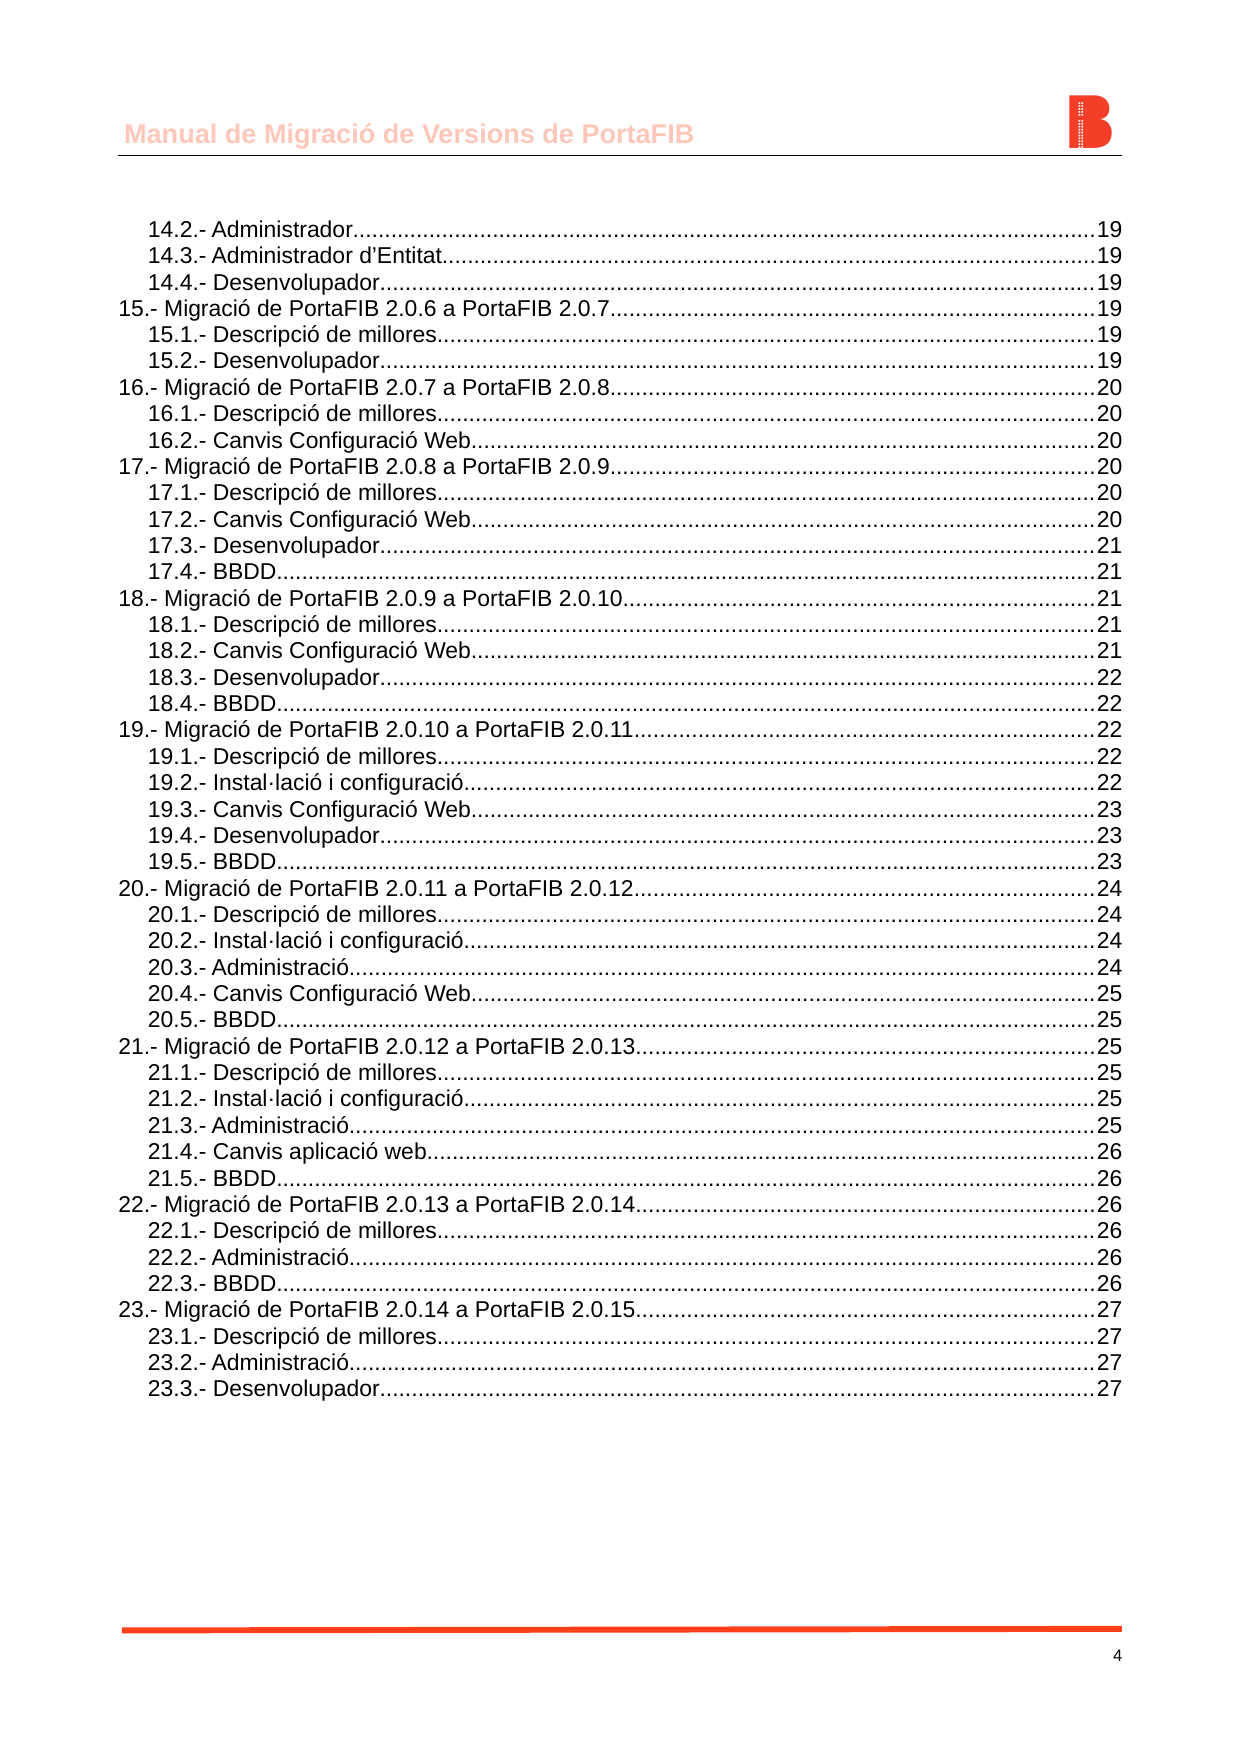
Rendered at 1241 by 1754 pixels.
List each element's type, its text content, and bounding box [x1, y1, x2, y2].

text 20.- Migració de PortaFIB 2.0.11 a PortaFIB 2.0.12 24 [118, 874, 1122, 901]
text 21.5.- BBDD 26 [148, 1164, 1122, 1191]
text 18.3.- Desenvolupador 22 [148, 664, 1122, 690]
text 18.1.- Descripció de millores 21 [148, 611, 1122, 637]
text 20.1.- Descripció de millores 24 [148, 901, 1122, 927]
text 18.2.- Canvis Configuració Web 21 [148, 637, 1122, 664]
text 23.1.- Descripció de millores 27 [148, 1323, 1122, 1349]
picture [1063, 94, 1117, 150]
text 15.2.- Desenvolupador 19 [148, 347, 1122, 374]
text 17.1.- Descripció de millores 20 [148, 479, 1122, 506]
text 21.2.- Instal·lació i configuració 25 [148, 1085, 1122, 1112]
text 15.1.- Descripció de millores 19 [148, 321, 1122, 347]
text 17.3.- Desenvolupador 21 [148, 532, 1122, 558]
text 18.4.- BBDD 22 [148, 690, 1122, 716]
text 19.4.- Desenvolupador 23 [148, 822, 1122, 848]
text 16.2.- Canvis Configuració Web 20 [148, 427, 1122, 453]
text 17.2.- Canvis Configuració Web 20 [148, 506, 1122, 532]
text 18.- Migració de PortaFIB 2.0.9 a PortaFIB 2.0.10 21 [118, 585, 1122, 611]
text 23.3.- Desenvolupador 27 [148, 1375, 1122, 1402]
text 19.2.- Instal·lació i configuració 22 [148, 769, 1122, 796]
text 21.4.- Canvis aplicació web 26 [148, 1138, 1122, 1164]
text 19.- Migració de PortaFIB 2.0.10 a PortaFIB 2.0.11 22 [118, 716, 1122, 743]
text 23.- Migració de PortaFIB 2.0.14 a PortaFIB 2.0.15 27 [118, 1296, 1122, 1323]
text 19.1.- Descripció de millores 22 [148, 743, 1122, 769]
text 20.5.- BBDD 25 [148, 1006, 1122, 1033]
text 22.- Migració de PortaFIB 2.0.13 a PortaFIB 2.0.14 26 [118, 1191, 1122, 1217]
text 20.4.- Canvis Configuració Web 25 [148, 980, 1122, 1006]
text 22.3.- BBDD 26 [148, 1270, 1122, 1296]
text 21.1.- Descripció de millores 25 [148, 1059, 1122, 1085]
text 16.- Migració de PortaFIB 2.0.7 a PortaFIB 2.0.8 20 [118, 374, 1122, 400]
text 23.2.- Administració 27 [148, 1349, 1122, 1375]
text 19.5.- BBDD 23 [148, 848, 1122, 874]
text 22.1.- Descripció de millores 26 [148, 1217, 1122, 1243]
text 15.- Migració de PortaFIB 2.0.6 a PortaFIB 2.0.7 19 [118, 295, 1122, 321]
text 21.- Migració de PortaFIB 2.0.12 a PortaFIB 2.0.13 25 [118, 1033, 1122, 1059]
text 16.1.- Descripció de millores 20 [148, 400, 1122, 427]
text 21.3.- Administració 25 [148, 1112, 1122, 1138]
text 14.2.- Administrador 19 [148, 216, 1122, 242]
text 14.4.- Desenvolupador 19 [148, 268, 1122, 295]
text 14.3.- Administrador d’Entitat 19 [148, 242, 1122, 268]
text 20.3.- Administració 24 [148, 954, 1122, 980]
text 22.2.- Administració 26 [148, 1243, 1122, 1270]
text 17.4.- BBDD 21 [148, 558, 1122, 585]
text 17.- Migració de PortaFIB 2.0.8 a PortaFIB 2.0.9 20 [118, 453, 1122, 479]
text 20.2.- Instal·lació i configuració 24 [148, 927, 1122, 954]
text 19.3.- Canvis Configuració Web 23 [148, 796, 1122, 822]
